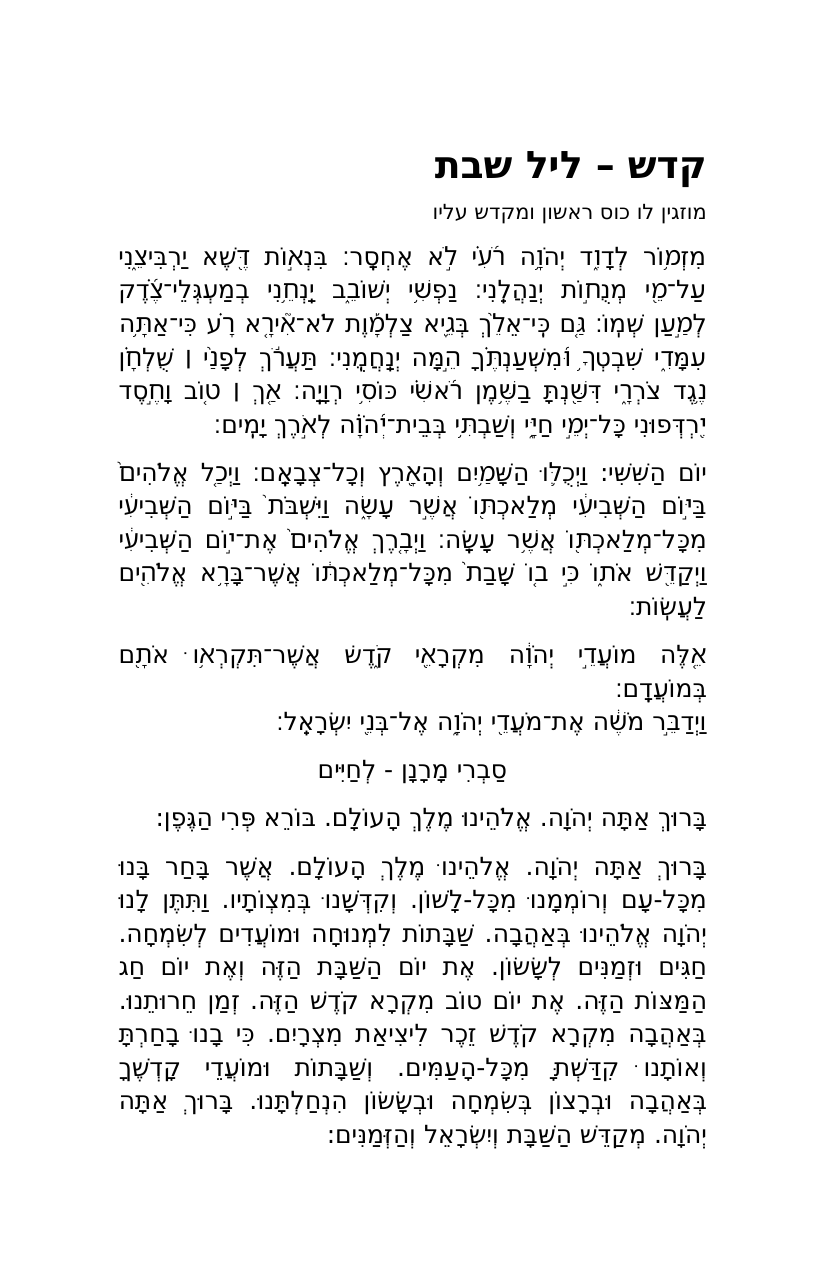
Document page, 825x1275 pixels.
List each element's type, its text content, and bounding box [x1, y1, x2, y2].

text יוֹם הַשִּׁשִּׁי: וַיְכֻלּ֛וּ הַשָּׁמַ֥יִם וְהָאָ֖רֶץ וְכָל־צְבָאָֽם׃ וַיְכַ֤ל אֱלֹהִים֙ בַּיּ֣וֹם הַשְּׁבִיעִ֔י מְלַאכְתּ֖וֹ אֲשֶׁ֣ר עָשָׂ֑ה וַיִּשְׁבֹּת֙ בַּיּ֣וֹם הַשְּׁבִיעִ֔י מִכָּל־מְלַאכְתּ֖וֹ אֲשֶׁ֥ר עָשָֽׂה׃ וַיְבָ֤רֶךְ אֱלֹהִים֙ אֶת־י֣וֹם הַשְּׁבִיעִ֔י וַיְקַדֵּ֖שׁ אֹת֑וֹ כִּ֣י ב֤וֹ שָׁבַת֙ מִכָּל־מְלַאכְתּ֔וֹ אֲשֶׁר־בָּרָ֥א אֱלֹהִ֖ים לַעֲשֽׂוֹת׃ [118, 458, 707, 621]
subtitle קדש – ליל שבת [118, 143, 707, 187]
text סַבְרִי מָרָנָן - לְחַיִּים [118, 756, 707, 785]
text בָּרוּךְ אַתָּה יְהֹוָה. אֱלהֵינוּ מֶלֶךְ הָעוֹלָם. אֲשֶׁר בָּחַר בָּנוּ מִכָּל-עָם וְרוֹמְמָנוּ מִכָּל-לָשׁוֹן. וְקִדְּשָׁנוּ בְּמִצְוֹתָיו. וַתִּתֶּן לָנוּ יְהֹוָה אֱלֹהֵינוּ בְּאַהֲבָה. שַׁבָּתוֹת לִמְנוּחָה וּמוֹעֲדִים לְשִׂמְחָה. חַגִּים וּזְמַנִּים לְשָׂשׂוֹן. אֶת יוֹם הַשַּׁבָּת הַזֶּה וְאֶת יוֹם חַג הַמַּצּוֹת הַזֶּה. אֶת יוֹם טוֹב מִקְרָא קֹדֶשׁ הַזֶּה. זְמַן חֵרוּתֵנוּ. בְּאַהֲבָה מִקְרָא קֹדֶשׁ זֵכֶר לִיצִיאַת מִצְרָיִם. כִּי בָנוּ בָחַרְתָּ וְאוֹתָנוּ קִדַּשְׁתָּ מִכָּל-הָעַמִּים. וְשַׁבָּתוֹת וּמוֹעֲדֵי קָדְשֶׁךָ בְּאַהֲבָה וּבְרָצוֹן בְּשִׂמְחָה וּבְשָׂשׂוֹן הִנְחַלְתָּנוּ. בָּרוּךְ אַתָּה יְהֹוָה. מְקַדֵּשׁ הַשַּׁבָּת וְיִשְׂרָאֵל וְהַזְּמַנִּים: [118, 852, 707, 1149]
text בָּרוּךְ אַתָּה יְהֹוָה. אֱלֹהֵינוּ מֶלֶךְ הָעוֹלָם. בּוֹרֵא פְּרִי הַגֶּפֶן: [118, 804, 707, 833]
text מִזְמ֥וֹר לְדָוִ֑ד יְהֹוָ֥ה רֹ֝עִ֗י לֹ֣א אֶחְסָֽר׃ בִּנְא֣וֹת דֶּ֭שֶׁא יַרְבִּיצֵ֑נִי עַל־מֵ֖י מְנֻח֣וֹת יְנַהֲלֵֽנִי׃ נַפְשִׁ֥י יְשׁוֹבֵ֑ב יַֽנְחֵ֥נִי בְמַעְגְּלֵי־צֶ֝֗דֶק לְמַ֣עַן שְׁמֽוֹ׃ גַּ֤ם כִּֽי־אֵלֵ֨ךְ בְּגֵ֪יא צַלְמָ֡וֶת לֹא־אִ֘ירָ֤א רָ֗ע כִּי־אַתָּ֥ה עִמָּדִ֑י שִׁבְטְךָ֥ וּ֝מִשְׁעַנְתֶּ֗ךָ הֵ֣מָּה יְנַֽחֲמֻֽנִי׃ תַּעֲרֹ֬ךְ לְפָנַ֨י ׀ שֻׁלְחָ֗ן נֶ֥גֶד צֹרְרָ֑י דִּשַּׁ֖נְתָּ בַשֶּׁ֥מֶן רֹ֝אשִׁ֗י כּוֹסִ֥י רְוָיָֽה׃ אַ֤ךְ ׀ ט֤וֹב וָחֶ֣סֶד יִ֭רְדְּפוּנִי כָּל־יְמֵ֣י חַיָּ֑י וְשַׁבְתִּ֥י בְּבֵית־יְ֝הֹוָ֗ה לְאֹ֣רֶךְ יָמִֽים׃ [118, 242, 707, 439]
text מוזגין לו כוס ראשון ומקדש עליו ‏ [118, 200, 707, 224]
text אֵ֚לֶּה מוֹעֲדֵ֣י יְהֹוָ֔ה מִקְרָאֵ֖י קֹ֑דֶשׁ אֲשֶׁר־תִּקְרְא֥וּ אֹתָ֖ם בְּמוֹעֲדָֽם׃ וַיְדַבֵּ֣ר מֹשֶׁ֔ה אֶת־מֹעֲדֵ֖י יְהֹוָ֑ה אֶל־בְּנֵ֖י יִשְׂרָאֵֽל׃ [118, 640, 707, 737]
